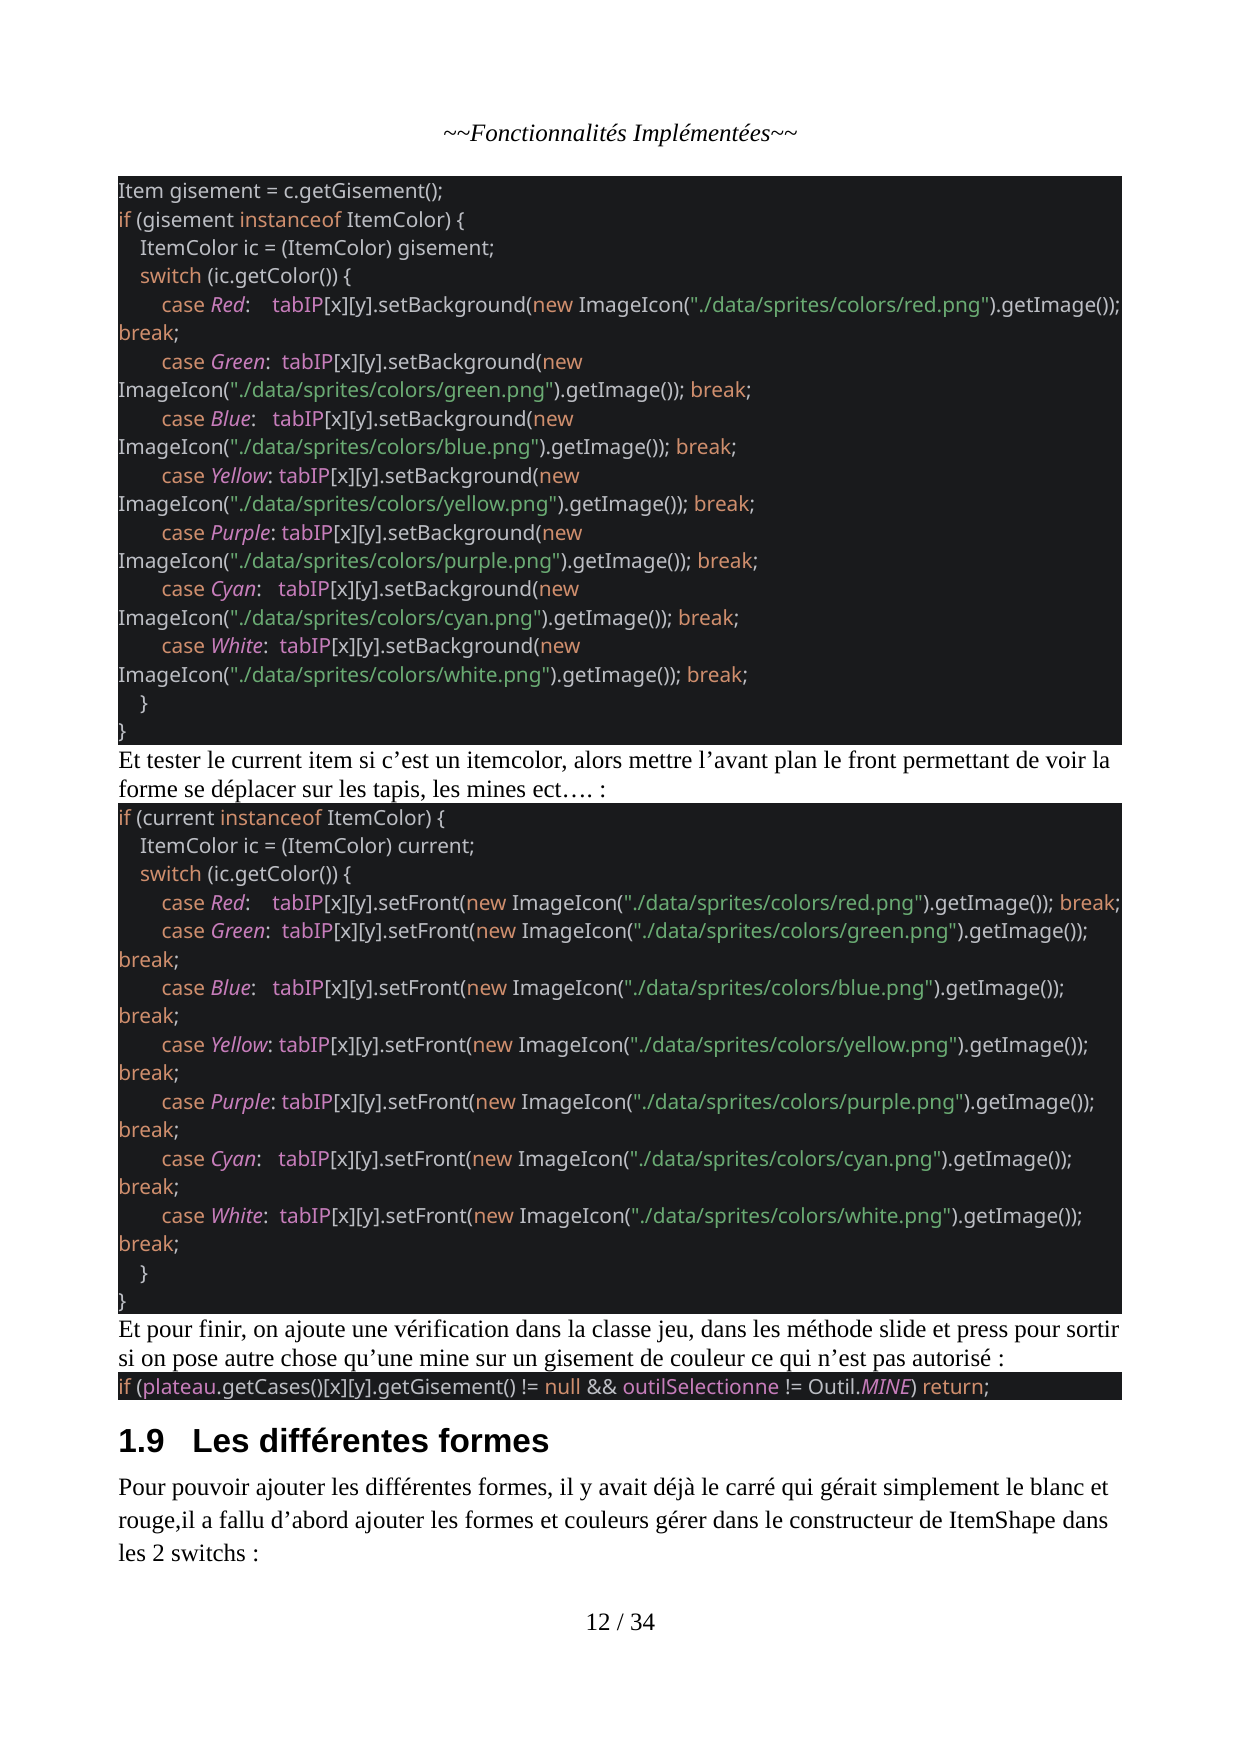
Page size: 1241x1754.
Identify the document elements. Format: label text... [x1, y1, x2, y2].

text Et tester le current item si c’est un itemcolor, alors mettre l’avant plan le front permettant de voir la forme se déplacer sur les tapis, les mines ect…. : [118, 745, 1122, 803]
text if (plateau.getCases()[x][y].getGisement() != null && outilSelectionne != Outil.MINE) return; [118, 1372, 1122, 1400]
text Et pour finir, on ajoute une vérification dans la classe jeu, dans les méthode slide et press pour sortir si on pose autre chose qu’une mine sur un gisement de couleur ce qui n’est pas autorisé : [118, 1314, 1122, 1372]
text Pour pouvoir ajouter les différentes formes, il y avait déjà le carré qui gérait simplement le blanc et rouge,il a fallu d’abord ajouter les formes et couleurs gérer dans le constructeur de ItemShape dans les 2 switchs : [118, 1472, 1122, 1567]
subtitle Les différentes formes [118, 1421, 1122, 1460]
text if (current instanceof ItemColor) { ItemColor ic = (ItemColor) current; switch (ic.getColor()) { case Red: tabIP[x][y].setFront(new ImageIcon("./data/sprites/colors/red.png").getImage()); break; case Green: tabIP[x][y].setFront(new ImageIcon("./data/sprites/colors/green.png").getImage()); break; case Blue: tabIP[x][y].setFront(new ImageIcon("./data/sprites/colors/blue.png").getImage()); break; case Yellow: tabIP[x][y].setFront(new ImageIcon("./data/sprites/colors/yellow.png").getImage()); break; case Purple: tabIP[x][y].setFront(new ImageIcon("./data/sprites/colors/purple.png").getImage()); break; case Cyan: tabIP[x][y].setFront(new ImageIcon("./data/sprites/colors/cyan.png").getImage()); break; case White: tabIP[x][y].setFront(new ImageIcon("./data/sprites/colors/white.png").getImage()); break; } } [118, 803, 1122, 1314]
text Item gisement = c.getGisement(); if (gisement instanceof ItemColor) { ItemColor ic = (ItemColor) gisement; switch (ic.getColor()) { case Red: tabIP[x][y].setBackground(new ImageIcon("./data/sprites/colors/red.png").getImage()); break; case Green: tabIP[x][y].setBackground(new ImageIcon("./data/sprites/colors/green.png").getImage()); break; case Blue: tabIP[x][y].setBackground(new ImageIcon("./data/sprites/colors/blue.png").getImage()); break; case Yellow: tabIP[x][y].setBackground(new ImageIcon("./data/sprites/colors/yellow.png").getImage()); break; case Purple: tabIP[x][y].setBackground(new ImageIcon("./data/sprites/colors/purple.png").getImage()); break; case Cyan: tabIP[x][y].setBackground(new ImageIcon("./data/sprites/colors/cyan.png").getImage()); break; case White: tabIP[x][y].setBackground(new ImageIcon("./data/sprites/colors/white.png").getImage()); break; } } [118, 176, 1122, 745]
